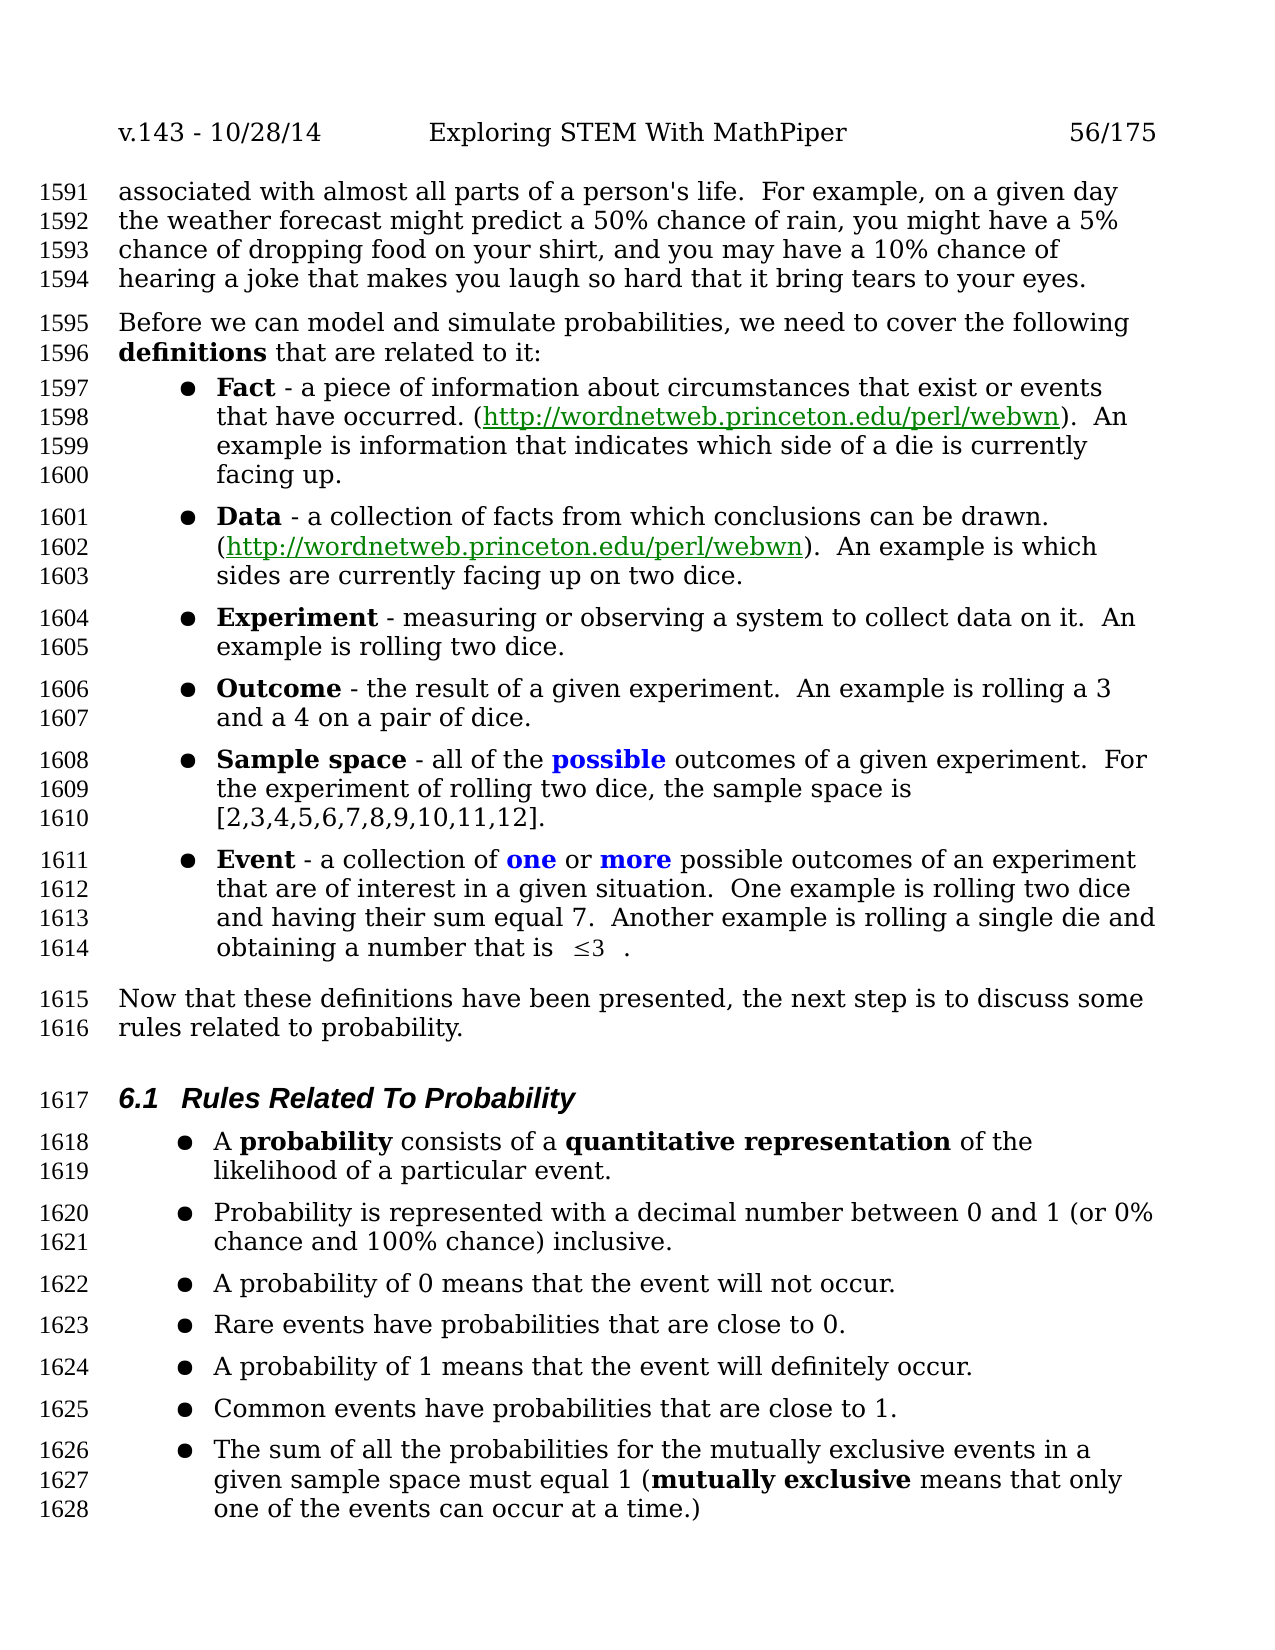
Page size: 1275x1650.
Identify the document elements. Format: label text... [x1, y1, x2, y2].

list A probability of 0 means that the event will not occur. [175, 1269, 1157, 1298]
list Sample space - all of the possible outcomes of a given experiment. For the experiment of rolling two dice, the sample space is [2,3,4,5,6,7,8,9,10,11,12]. [178, 745, 1157, 832]
text associated with almost all parts of a person's life. For example, on a given day the weather forecast might predict a 50% chance of rain, you might have a 5% chance of dropping food on your shirt, and you may have a 10% chance of hearing a joke that makes you laugh so hard that it bring tears to your eyes. [118, 177, 1157, 293]
list A probability of 1 means that the event will definitely occur. [175, 1352, 1157, 1381]
list Data - a collection of facts from which conclusions can be drawn. (http://wordnetweb.princeton.edu/perl/webwn). An example is which sides are currently facing up on two dice. [178, 502, 1157, 590]
list The sum of all the probabilities for the mutually exclusive events in a given sample space must equal 1 (mutually exclusive means that only one of the events can occur at a time.) [175, 1436, 1157, 1523]
list A probability consists of a quantitative representation of the likelihood of a particular event. [175, 1127, 1157, 1186]
list Experiment - measuring or observing a system to collect data on it. An example is rolling two dice. [178, 603, 1157, 661]
list Event - a collection of one or more possible outcomes of an experiment that are of interest in a given situation. One example is rolling two dice and having their sum equal 7. Another example is rolling a single die and obtaining a number that is. [178, 845, 1157, 963]
list Probability is represented with a decimal number between 0 and 1 (or 0% chance and 100% chance) inclusive. [175, 1198, 1157, 1256]
text Now that these definitions have been presented, the next step is to discuss some rules related to probability. [118, 984, 1157, 1042]
list Outcome - the result of a given experiment. An example is rolling a 3 and a 4 on a pair of dice. [178, 674, 1157, 732]
list Fact - a piece of information about circumstances that exist or events that have occurred. (http://wordnetweb.princeton.edu/perl/webwn). An example is information that indicates which side of a die is currently facing up. [178, 373, 1157, 490]
text Before we can model and simulate probabilities, we need to cover the following definitions that are related to it: [118, 308, 1157, 367]
list Common events have probabilities that are close to 1. [175, 1394, 1157, 1423]
subtitle Rules Related To Probability [118, 1082, 1157, 1115]
list Rare events have probabilities that are close to 0. [175, 1311, 1157, 1340]
